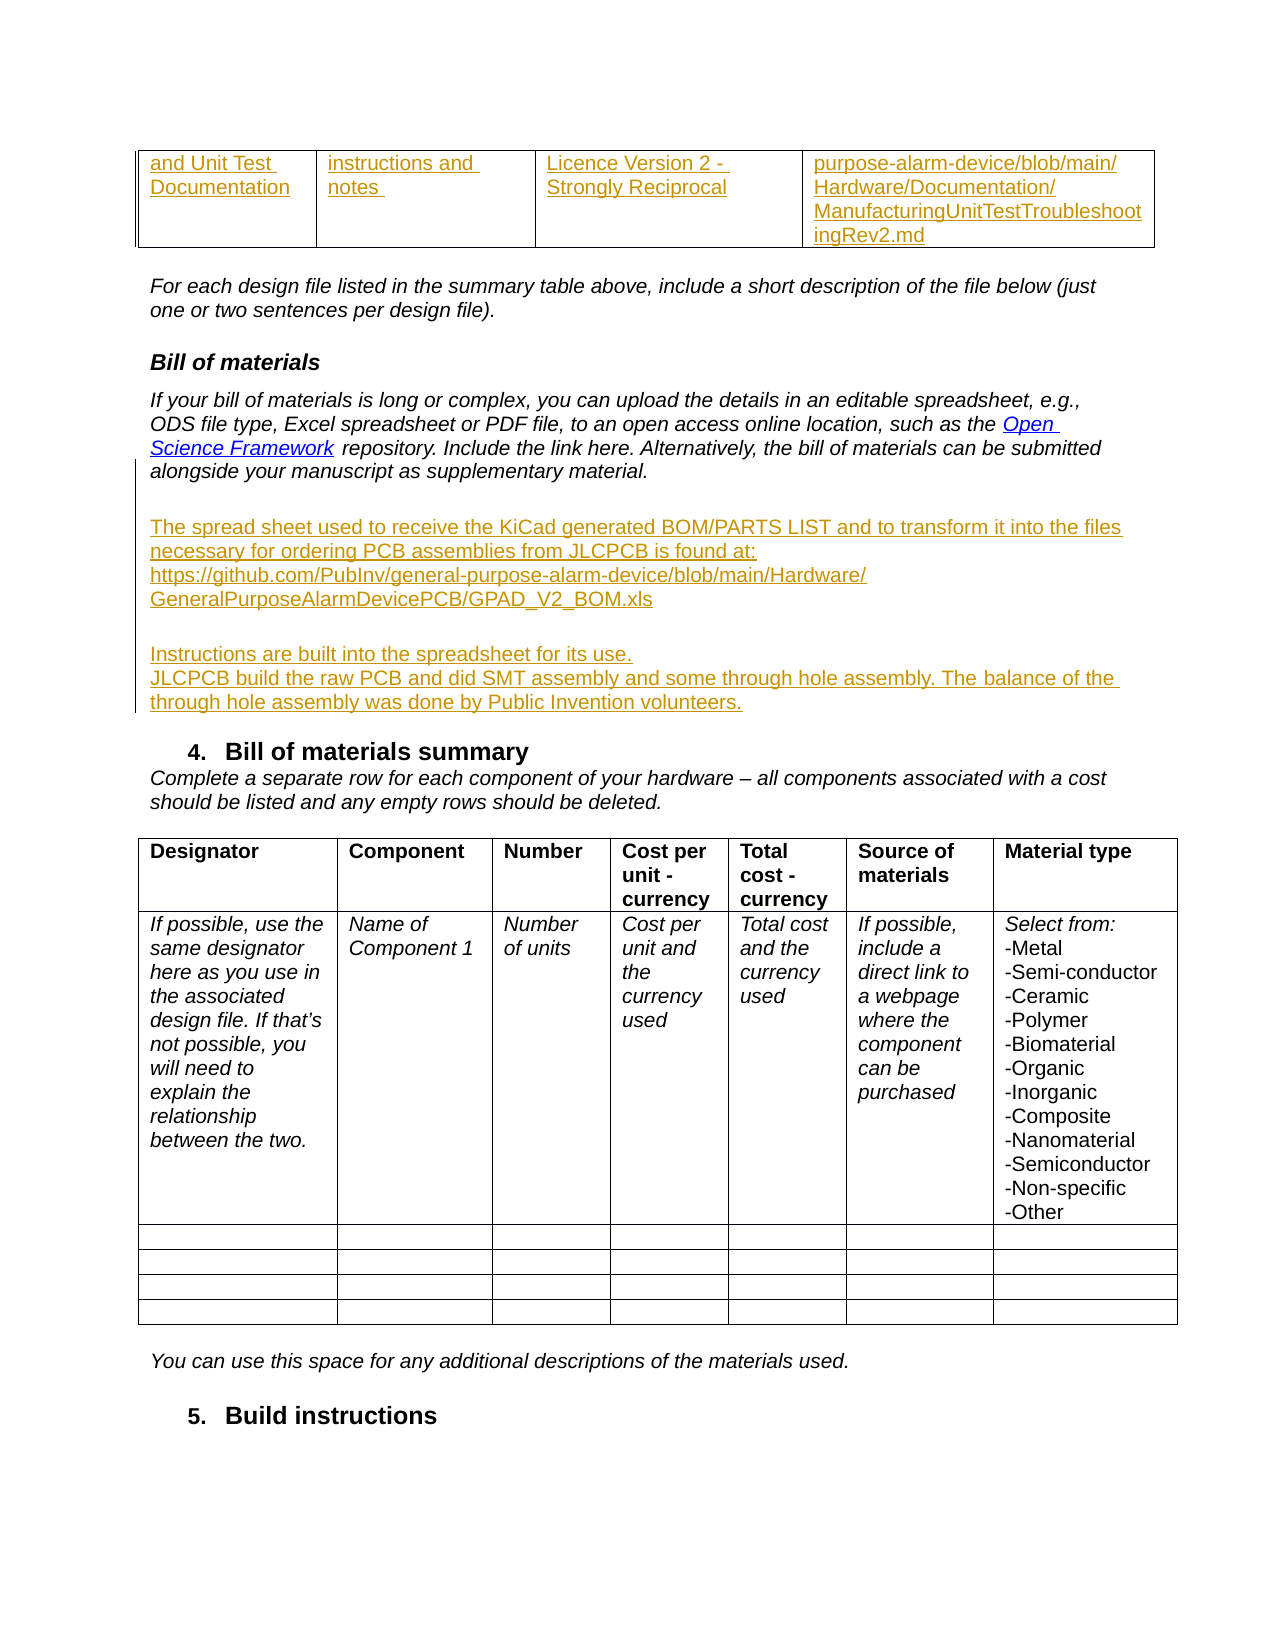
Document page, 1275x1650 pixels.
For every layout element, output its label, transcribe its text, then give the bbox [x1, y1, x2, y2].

table_cell [493, 1300, 610, 1323]
table_cell If possible, include a direct link to a webpage where the component can be purchased [847, 912, 993, 1223]
table_cell [994, 1225, 1177, 1248]
table_cell [847, 1275, 993, 1298]
table_cell [729, 1300, 846, 1323]
list Bill of materials summary [187, 737, 1125, 766]
table_cell [994, 1300, 1177, 1323]
text For each design file listed in the summary table above, include a short description of the file below (just one or two sentences per design file). [150, 274, 1125, 322]
table_cell [847, 1225, 993, 1248]
table_cell purpose-alarm-device/blob/main/Hardware/Documentation/ManufacturingUnitTestTroubleshootingRev2.md [803, 151, 1154, 247]
table_cell [729, 1275, 846, 1298]
table_cell [139, 1225, 337, 1248]
table_header Cost per unit -currency [611, 839, 728, 911]
table_cell [729, 1250, 846, 1273]
table_cell [729, 1225, 846, 1248]
text Instructions are built into the spreadsheet for its use. [150, 642, 1125, 666]
text Complete a separate row for each component of your hardware – all components associated with a cost should be listed and any empty rows should be deleted. [150, 766, 1125, 814]
text Bill of materials [150, 348, 1125, 375]
table_cell [847, 1300, 993, 1323]
table_cell [338, 1250, 492, 1273]
table_cell Cost per unit and the currency used [611, 912, 728, 1223]
table_header Source of materials [847, 839, 993, 911]
table_cell Licence Version 2 - Strongly Reciprocal [536, 151, 802, 247]
text You can use this space for any additional descriptions of the materials used. [150, 1348, 1125, 1372]
table_cell [611, 1250, 728, 1273]
table_cell [493, 1225, 610, 1248]
text The spread sheet used to receive the KiCad generated BOM/PARTS LIST and to transform it into the files necessary for ordering PCB assemblies from JLCPCB is found at: [150, 514, 1125, 562]
table_cell and Unit Test Documentation [139, 151, 316, 247]
table_cell [611, 1225, 728, 1248]
table_cell [994, 1275, 1177, 1298]
table_header Component [338, 839, 492, 911]
table_cell [139, 1275, 337, 1298]
table_cell [338, 1225, 492, 1248]
table_cell [994, 1250, 1177, 1273]
table_cell Number of units [493, 912, 610, 1223]
text If your bill of materials is long or complex, you can upload the details in an editable spreadsheet, e.g., ODS file type, Excel spreadsheet or PDF file, to an open access online location, such as the Open Science Framework repository. Include the link here. Alternatively, the bill of materials can be submitted alongside your manuscript as supplementary material. [150, 387, 1125, 483]
table_cell [139, 1300, 337, 1323]
table_cell Total cost and the currency used [729, 912, 846, 1223]
table_cell Select from: -Metal -Semi-conductor -Ceramic -Polymer -Biomaterial -Organic -Inorganic -Composite -Nanomaterial -Semiconductor -Non-specific -Other [994, 912, 1177, 1223]
table_cell [611, 1275, 728, 1298]
table_header Material type [994, 839, 1177, 911]
table_header Total cost - currency [729, 839, 846, 911]
table_header Number [493, 839, 610, 911]
table_cell [338, 1300, 492, 1323]
table_cell [847, 1250, 993, 1273]
table_cell [338, 1275, 492, 1298]
table_cell [493, 1275, 610, 1298]
list Build instructions [187, 1401, 1125, 1430]
table_cell [493, 1250, 610, 1273]
text JLCPCB build the raw PCB and did SMT assembly and some through hole assembly. The balance of the through hole assembly was done by Public Invention volunteers. [150, 666, 1125, 713]
table_cell [139, 1250, 337, 1273]
table_cell If possible, use the same designator here as you use in the associated design file. If that’s not possible, you will need to explain the relationship between the two. [139, 912, 337, 1223]
table_header Designator [139, 839, 337, 911]
table_cell Name of Component 1 [338, 912, 492, 1223]
table_cell [611, 1300, 728, 1323]
text https://github.com/PubInv/general-purpose-alarm-device/blob/main/Hardware/GeneralPurposeAlarmDevicePCB/GPAD_V2_BOM.xls [150, 562, 1125, 610]
table_cell instructions and notes [317, 151, 535, 247]
